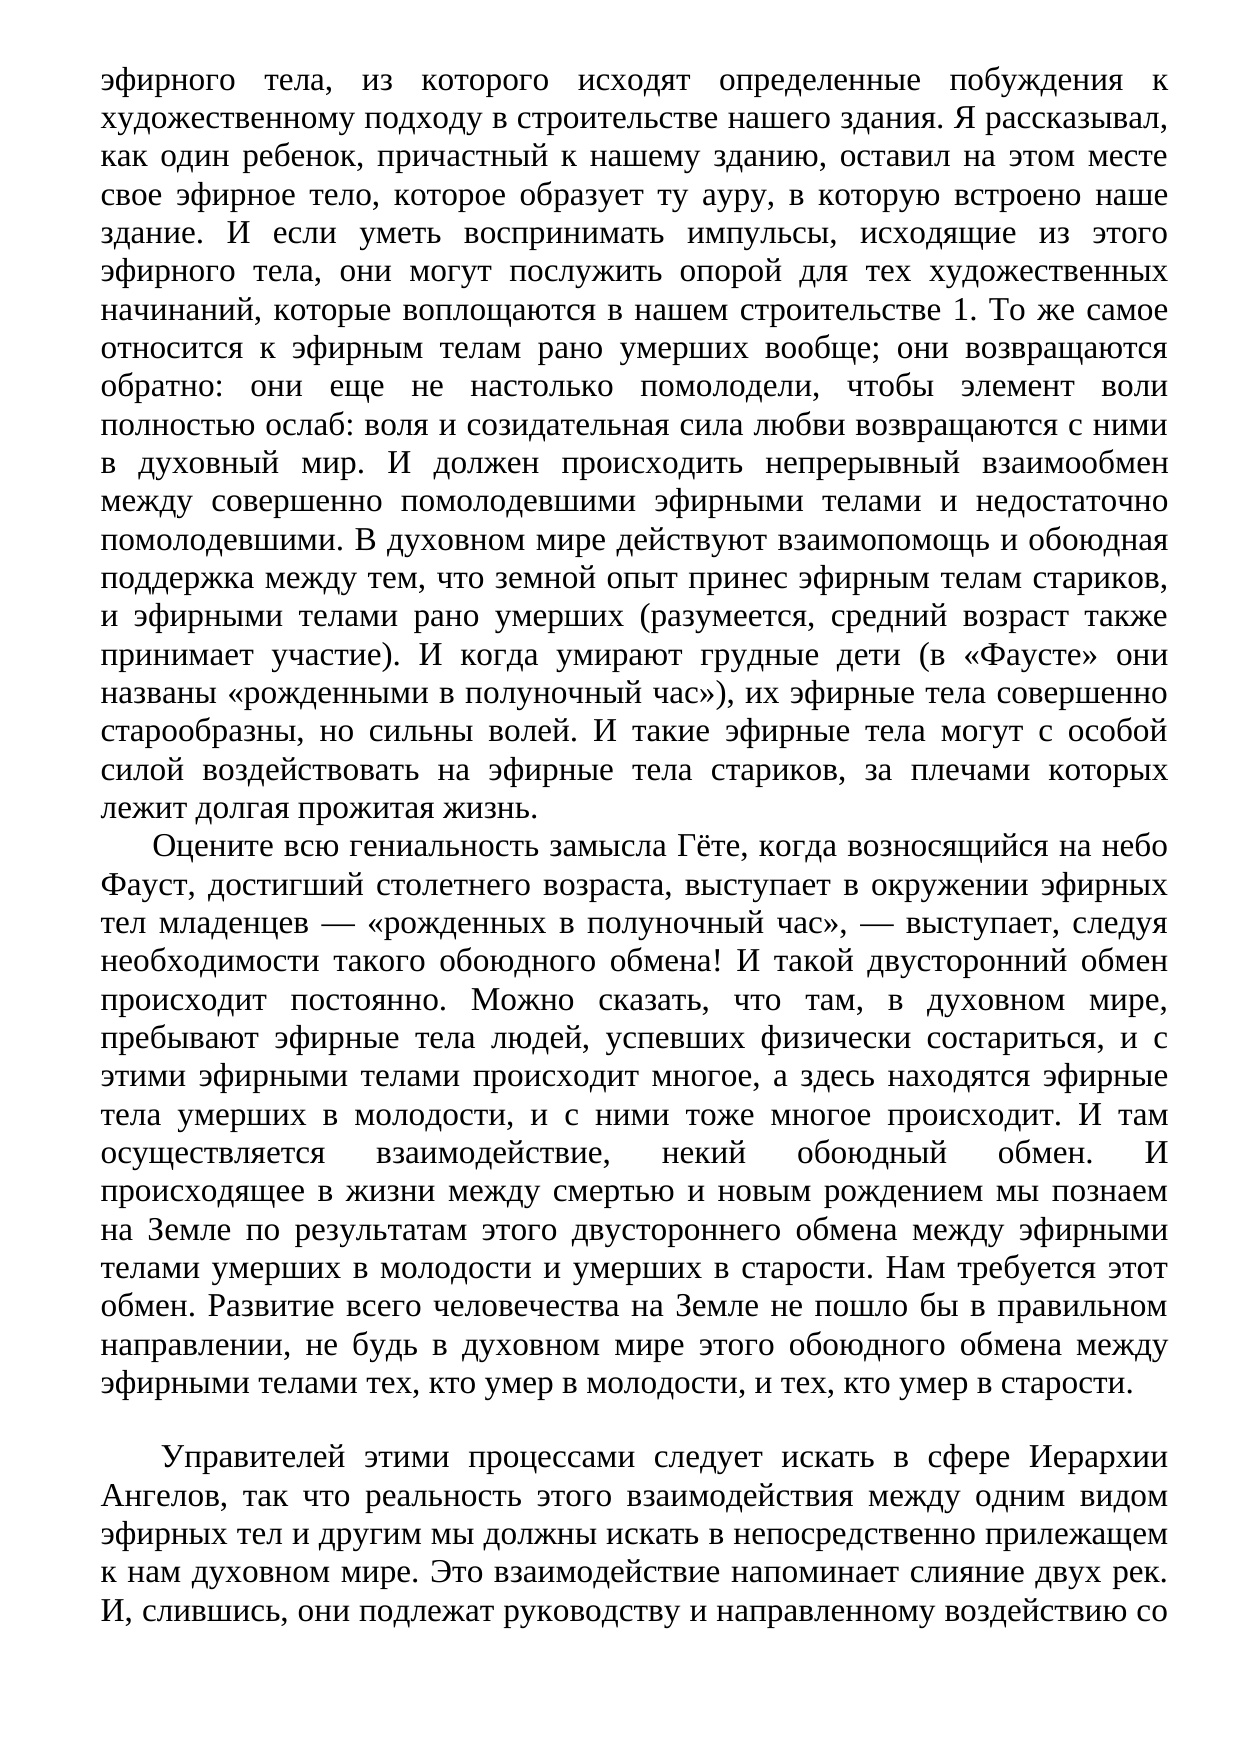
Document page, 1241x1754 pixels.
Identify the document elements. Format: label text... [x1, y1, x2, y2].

text эфирного тела, из которого исходят определенные побуждения к художественному подходу в строительстве нашего здания. Я рассказывал, как один ребенок, причастный к нашему зданию, оставил на этом месте свое эфирное тело, которое образует ту ауру, в которую встроено наше здание. И если уметь воспринимать импульсы, исходящие из этого эфирного тела, они могут послужить опорой для тех художественных начинаний, которые воплощаются в нашем строительстве 1. То же самое относится к эфирным телам рано умерших вообще; они возвращаются обратно: они еще не настолько помолодели, чтобы элемент воли полностью ослаб: воля и созидательная сила любви возвращаются с ними в духовный мир. И должен происходить непрерывный взаимообмен между совершенно помолодевшими эфирными телами и недостаточно помолодевшими. В духовном мире действуют взаимопомощь и обоюдная поддержка между тем, что земной опыт принес эфирным телам стариков, и эфирными телами рано умерших (разумеется, средний возраст также принимает участие). И когда умирают грудные дети (в «Фаусте» они названы «рожденными в полуночный час»), их эфирные тела совершенно старообразны, но сильны волей. И такие эфирные тела могут с особой силой воздействовать на эфирные тела стариков, за плечами которых лежит долгая прожитая жизнь. [100, 59, 1169, 826]
text Управителей этими процессами следует искать в сфере Иерархии Ангелов, так что реальность этого взаимодействия между одним видом эфирных тел и другим мы должны искать в непосредственно прилежащем к нам духовном мире. Это взаимодействие напоминает слияние двух рек. И, слившись, они подлежат руководству и направленному воздействию со [100, 1437, 1169, 1628]
text Оцените всю гениальность замысла Гёте, когда возносящийся на небо Фауст, достигший столетнего возраста, выступает в окружении эфирных тел младенцев — «рожденных в полуночный час», — выступает, следуя необходимости такого обоюдного обмена! И такой двусторонний обмен происходит постоянно. Можно сказать, что там, в духовном мире, пребывают эфирные тела людей, успевших физически состариться, и с этими эфирными телами происходит многое, а здесь находятся эфирные тела умерших в молодости, и с ними тоже многое происходит. И там осуществляется взаимодействие, некий обоюдный обмен. И происходящее в жизни между смертью и новым рождением мы познаем на Земле по результатам этого двустороннего обмена между эфирными телами умерших в молодости и умерших в старости. Нам требуется этот обмен. Развитие всего человечества на Земле не пошло бы в правильном направлении, не будь в духовном мире этого обоюдного обмена между эфирными телами тех, кто умер в молодости, и тех, кто умер в старости. [100, 826, 1169, 1401]
